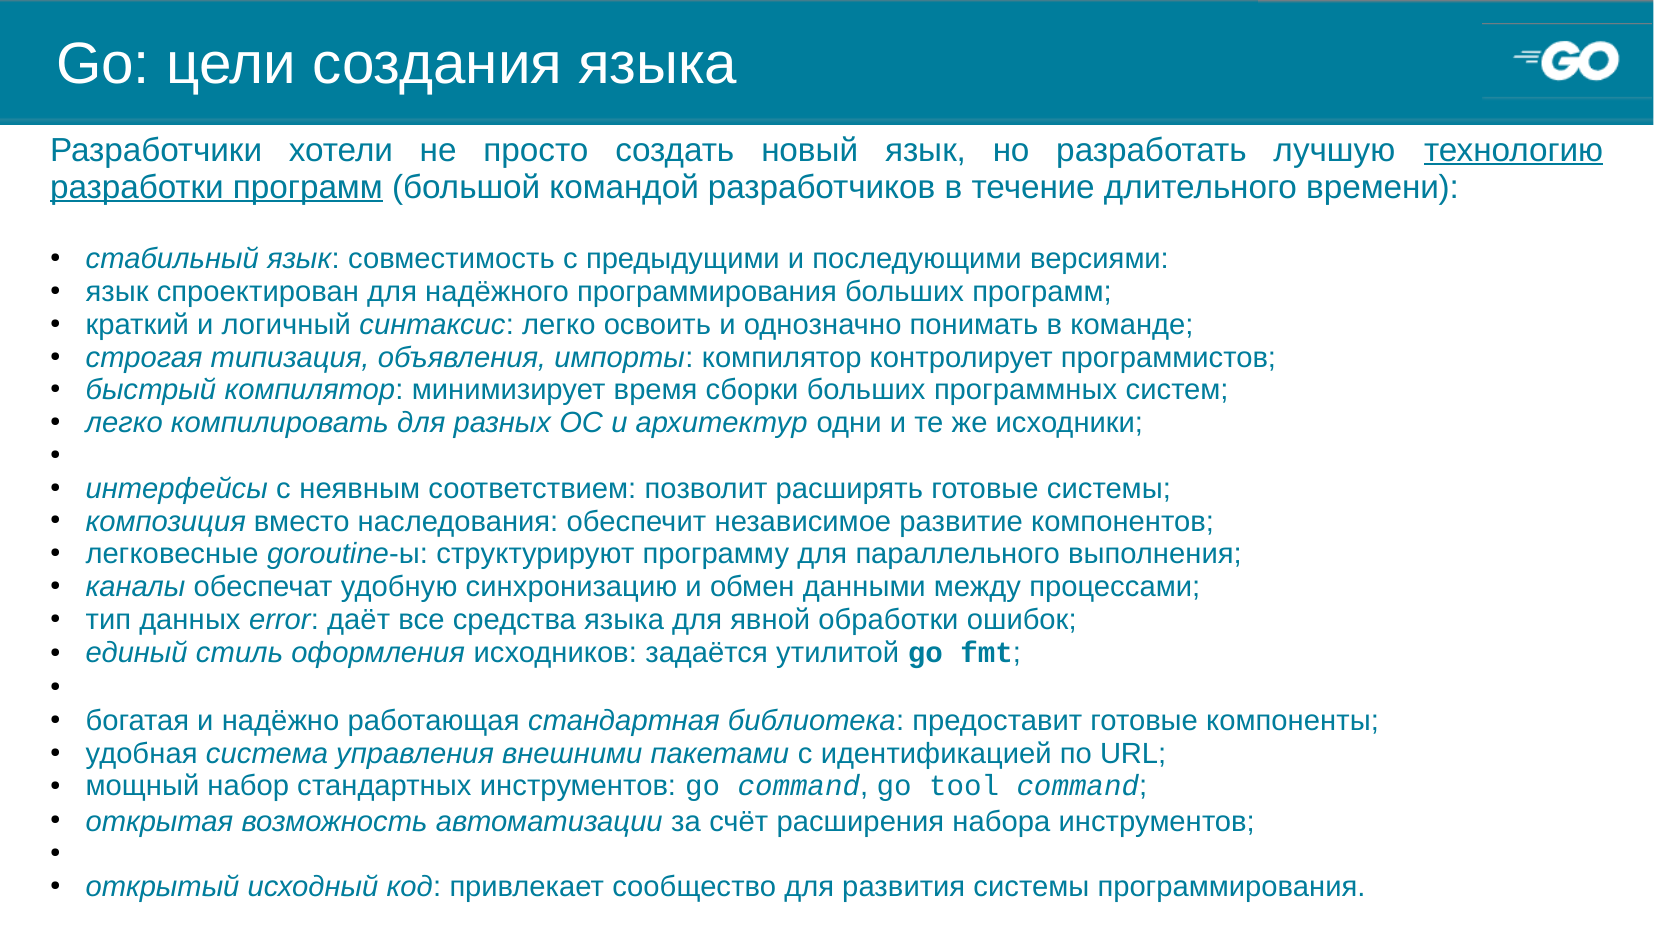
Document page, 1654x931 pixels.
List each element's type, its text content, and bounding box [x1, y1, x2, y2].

picture [1542, 41, 1619, 81]
text_box Разработчики хотели не просто создать новый язык, но разработать лучшую технологию разработки программ (большой командой разработчиков в течение длительного времени): стабильный язык: совместимость с предыдущими и последующими версиями: язык спроектирован для надёжного программирования больших программ; краткий и логичный синтаксис: легко освоить и однозначно понимать в команде; строгая типизация, объявления, импорты: компилятор контролирует программистов; быстрый компилятор: минимизирует время сборки больших программных систем; легко компилировать для разных ОС и архитектур одни и те же исходники; интерфейсы с неявным соответствием: позволит расширять готовые системы; композиция вместо наследования: обеспечит независимое развитие компонентов; легковесные goroutine-ы: структурируют программу для параллельного выполнения; каналы обеспечат удобную синхронизацию и обмен данными между процессами; тип данных error: даёт все средства языка для явной обработки ошибок; единый стиль оформления исходников: задаётся утилитой go fmt; богатая и надёжно работающая стандартная библиотека: предоставит готовые компоненты; удобная система управления внешними пакетами с идентификацией по URL; мощный набор стандартных инструментов: go command, go tool command; открытая возможность автоматизации за счёт расширения набора инструментов; открытый исходный код: привлекает сообщество для развития системы программирования. [35, 124, 1619, 916]
text_box Go: цели создания языка [41, 23, 1495, 104]
